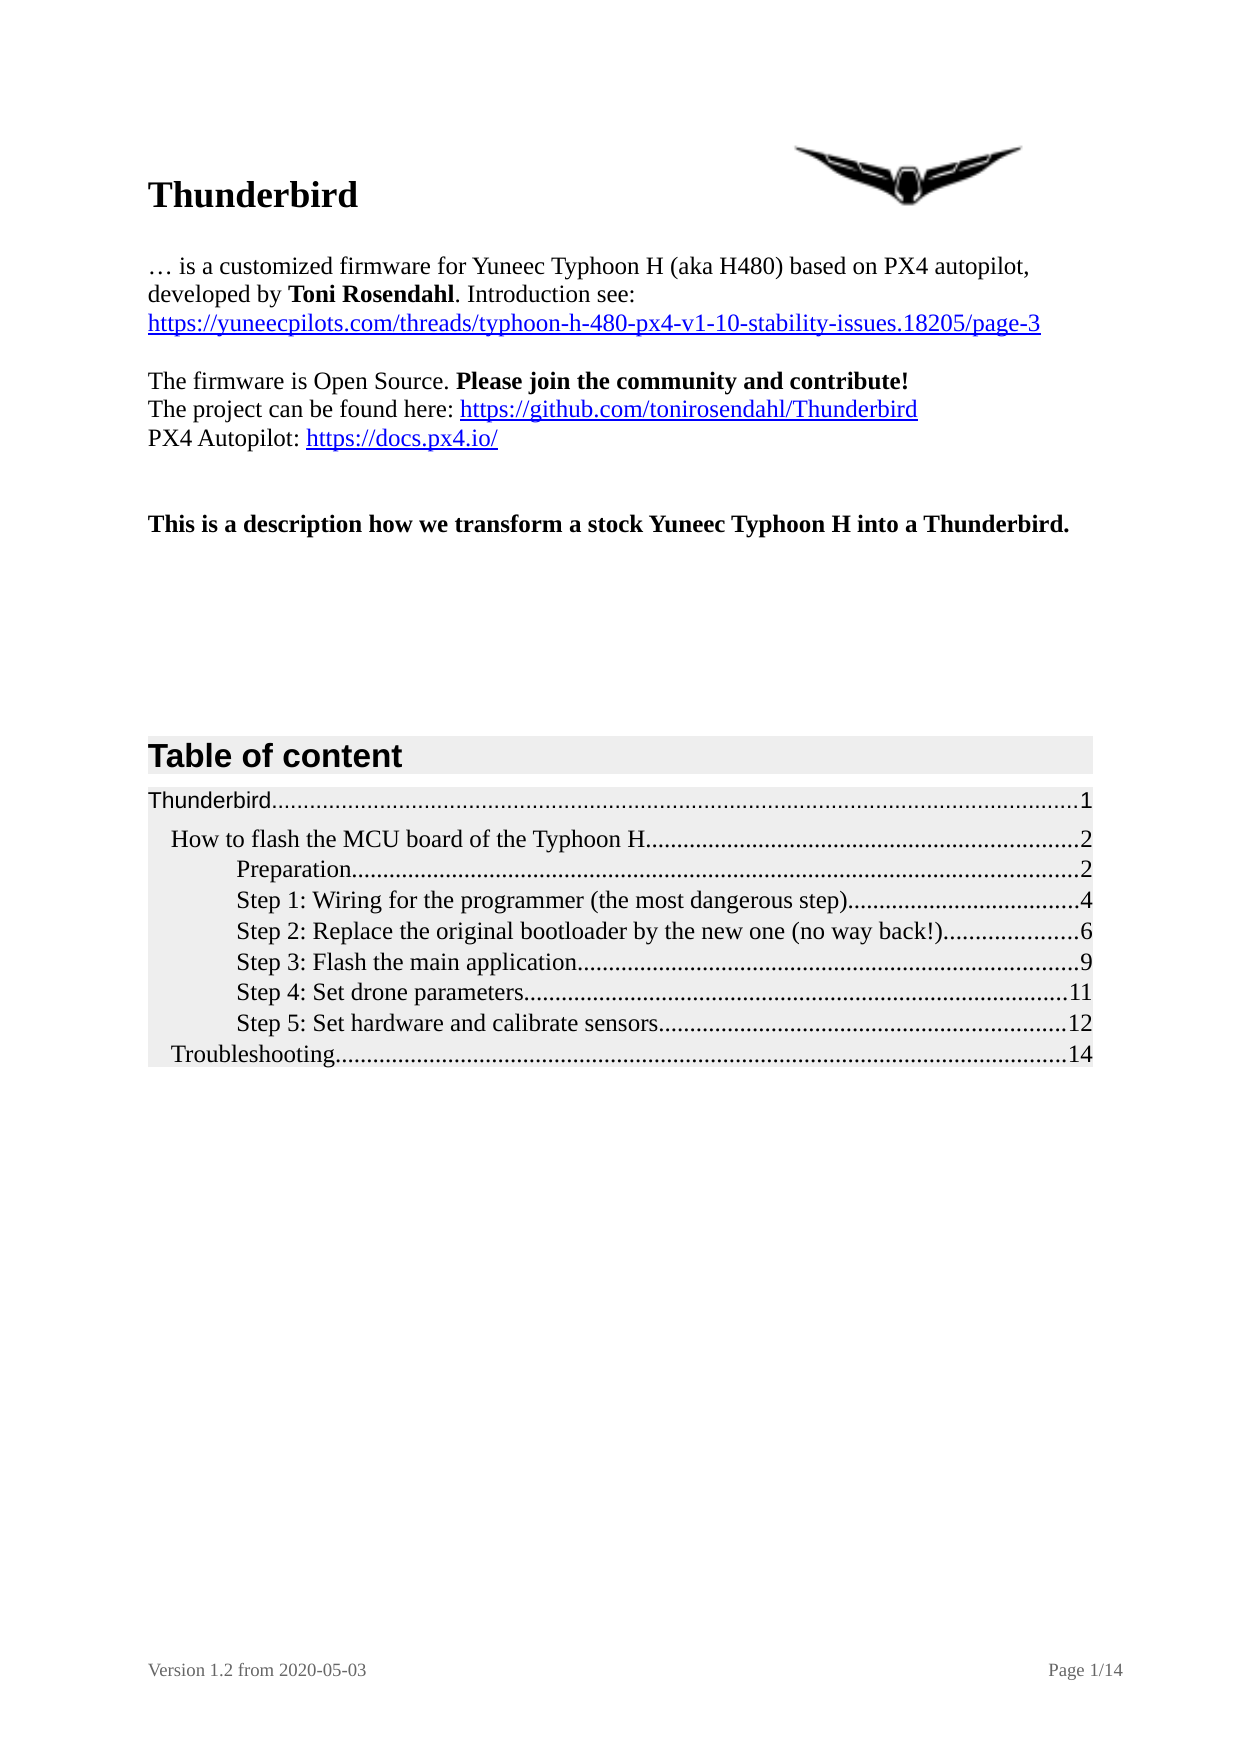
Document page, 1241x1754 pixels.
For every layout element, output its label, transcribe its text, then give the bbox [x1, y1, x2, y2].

subtitle Thunderbird [148, 173, 1093, 216]
text Thunderbird 1 [148, 787, 1093, 813]
text https://yuneecpilots.com/threads/typhoon-h-480-px4-v1-10-stability-issues.18205/page-3 [148, 308, 1093, 337]
text This is a description how we transform a stock Yuneec Typhoon H into a Thunderbird. [148, 509, 1093, 538]
text The project can be found here: https://github.com/tonirosendahl/Thunderbird [148, 394, 1093, 423]
text The firmware is Open Source. Please join the community and contribute! [148, 366, 1093, 394]
text Step 1: Wiring for the programmer (the most dangerous step) 4 [236, 885, 1093, 914]
text … is a customized firmware for Yuneec Typhoon H (aka H480) based on PX4 autopilot, developed by Toni Rosendahl. Introduction see: [148, 251, 1093, 308]
text How to flash the MCU board of the Typhoon H 2 [171, 824, 1093, 852]
text Step 2: Replace the original bootloader by the new one (no way back!) 6 [236, 916, 1093, 944]
subtitle Table of content [148, 736, 1093, 774]
picture [791, 142, 1025, 210]
text Preparation 2 [236, 854, 1093, 883]
text PX4 Autopilot: https://docs.px4.io/ [148, 423, 1093, 452]
text Step 3: Flash the main application 9 [236, 947, 1093, 975]
text Step 5: Set hardware and calibrate sensors 12 [236, 1008, 1093, 1037]
text Step 4: Set drone parameters 11 [236, 977, 1093, 1006]
text Troubleshooting 14 [171, 1039, 1093, 1067]
